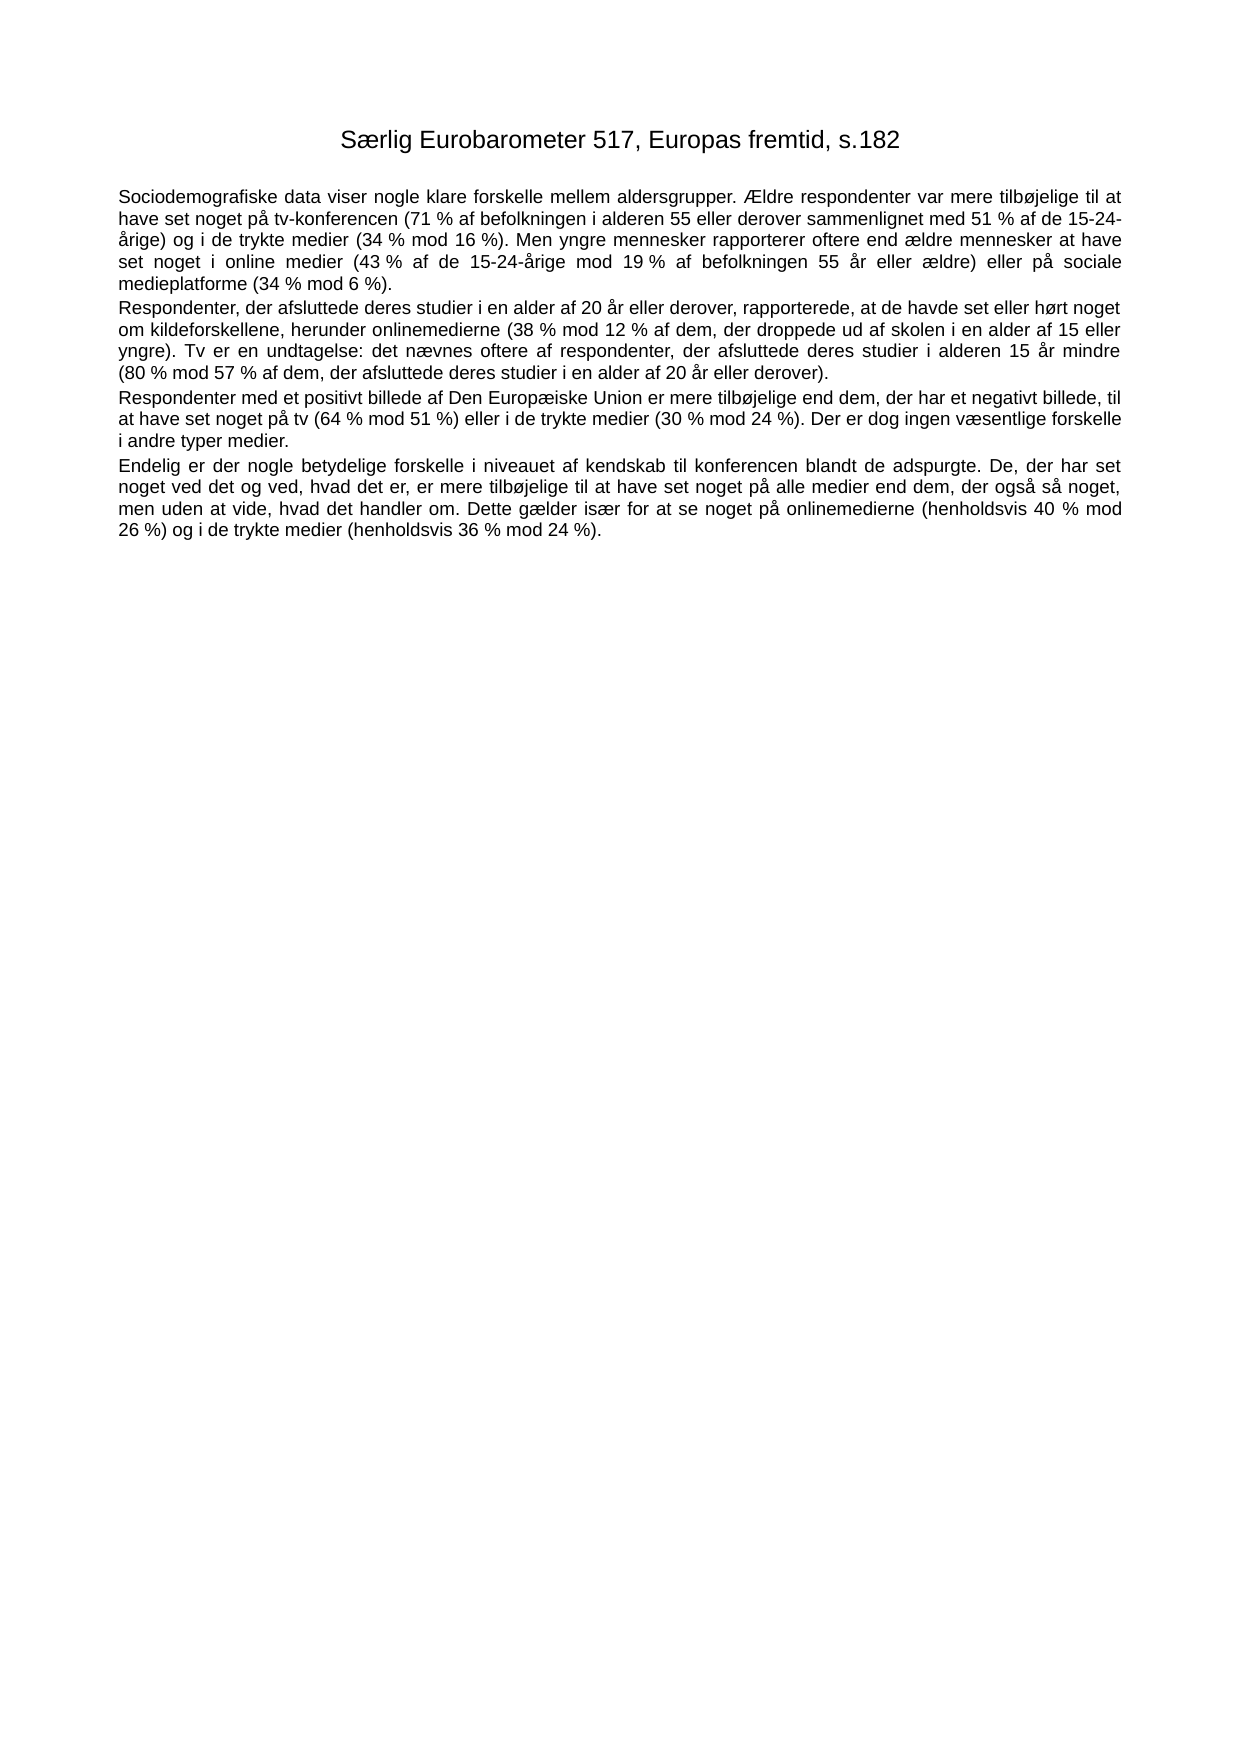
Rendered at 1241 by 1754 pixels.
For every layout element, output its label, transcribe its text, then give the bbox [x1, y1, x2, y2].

text Endelig er der nogle betydelige forskelle i niveauet af kendskab til konferencen blandt de adspurgte. De, der har set noget ved det og ved, hvad det er, er mere tilbøjelige til at have set noget på alle medier end dem, der også så noget, men uden at vide, hvad det handler om. Dette gælder især for at se noget på onlinemedierne (henholdsvis 40 % mod 26 %) og i de trykte medier (henholdsvis 36 % mod 24 %). [118, 454, 1122, 541]
text Sociodemografiske data viser nogle klare forskelle mellem aldersgrupper. Ældre respondenter var mere tilbøjelige til at have set noget på tv-konferencen (71 % af befolkningen i alderen 55 eller derover sammenlignet med 51 % af de 15-24-årige) og i de trykte medier (34 % mod 16 %). Men yngre mennesker rapporterer oftere end ældre mennesker at have set noget i online medier (43 % af de 15-24-årige mod 19 % af befolkningen 55 år eller ældre) eller på sociale medieplatforme (34 % mod 6 %). [118, 186, 1122, 294]
text Respondenter med et positivt billede af Den Europæiske Union er mere tilbøjelige end dem, der har et negativt billede, til at have set noget på tv (64 % mod 51 %) eller i de trykte medier (30 % mod 24 %). Der er dog ingen væsentlige forskelle i andre typer medier. [118, 387, 1122, 451]
text Respondenter, der afsluttede deres studier i en alder af 20 år eller derover, rapporterede, at de havde set eller hørt noget om kildeforskellene, herunder onlinemedierne (38 % mod 12 % af dem, der droppede ud af skolen i en alder af 15 eller yngre). Tv er en undtagelse: det nævnes oftere af respondenter, der afsluttede deres studier i alderen 15 år mindre (80 % mod 57 % af dem, der afsluttede deres studier i en alder af 20 år eller derover). [118, 297, 1122, 383]
